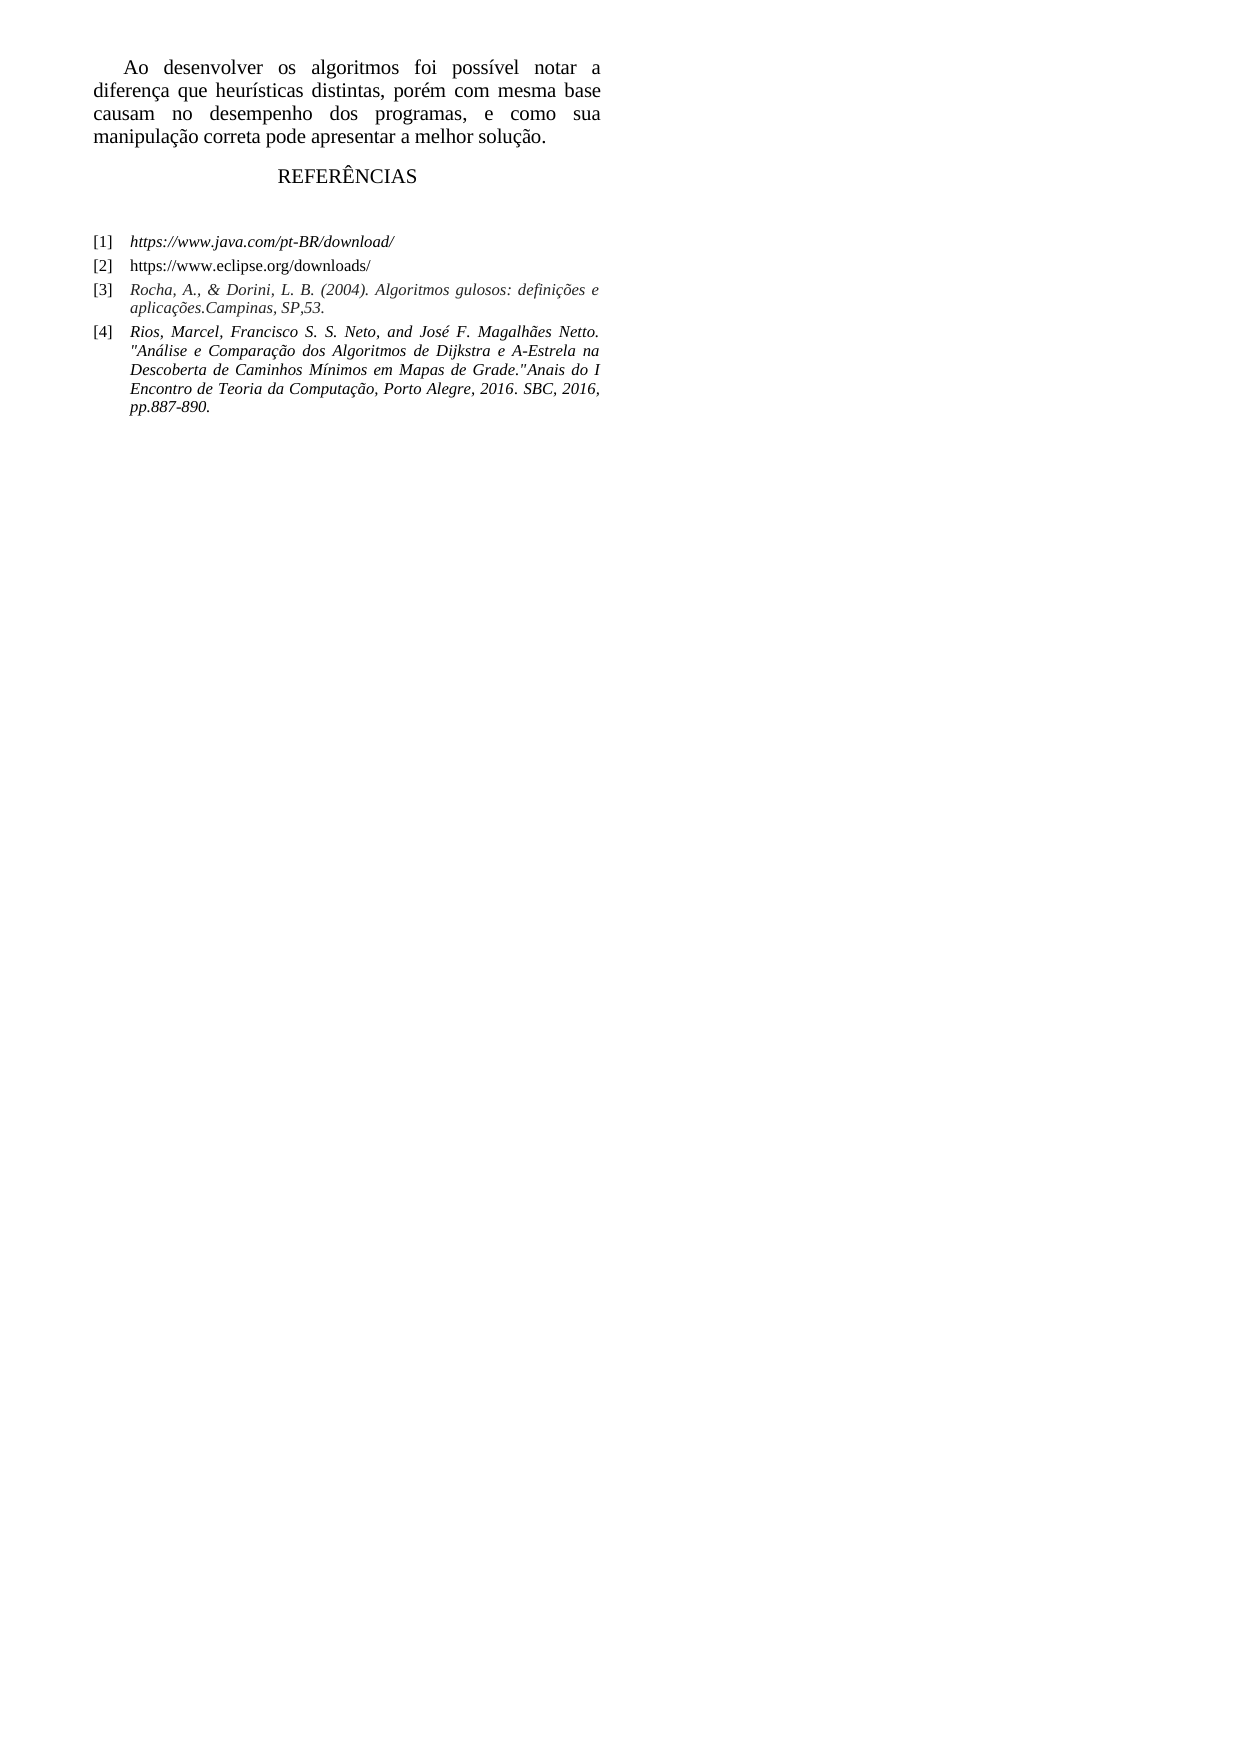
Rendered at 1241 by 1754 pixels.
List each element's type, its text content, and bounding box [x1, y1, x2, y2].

list https://www.java.com/pt-BR/download/ [93, 232, 601, 251]
list M. Young, The Technical Writer’s Handbook. Mill Valley, CA: University SciencK. Elissa, “Title of paper if known,” unpublished. [639, 179, 1147, 217]
list Y. Yorozu, M. Hirano, K. Oka, and Y. Tagawa, “Electron spectroscopy studies on magneto-optical media and plastic substrate interface,” IEEE Transl. J. Magn. Japan, vol. 2, pp. 740–741, August 1987 [Digests 9th Annual Conf. Magnetics Japan, p. 301, 1982]. [93, 446, 601, 521]
list Y. Yorozu, M. Hirano, K. Oka, and Y. Tagawa, “Electron spectroscopy studies on magneto-optical media and plastic substrate interface,” IEEE Transl. J. Magn. Japan, vol. 2, pp. 740–741, August 1987 [Digests 9th Annual Conf. Magnetics Japan, p. 301, 1982]. [639, 430, 1147, 505]
list R. Nicole, “Title of paper with only first word capitalized,” J. Name Stand. Abbrev., in press. [639, 387, 1147, 425]
list https://www.eclipse.org/downloads/ [93, 256, 601, 275]
text [] [93, 422, 601, 441]
subtitle REFERÊNCIAS [93, 164, 601, 188]
list Rios, Marcel, Francisco S. S. Neto, and José F. Magalhães Netto. "Análise e Comparação dos Algoritmos de Dijkstra e A-Estrela na Descoberta de Caminhos Mínimos em Mapas de Grade."Anais do I Encontro de Teoria da Computação, Porto Alegre, 2016. SBC, 2016, pp.887-890. [93, 323, 601, 417]
list M. Young, The Technical Writer’s Handbook. Mill Valley, CA: University Science, 1989.K. Elissa, “Title of paper if known,” unpublished. [93, 526, 601, 582]
list M. Young, The Technical Writer’s Handbook. Mill Valley, CA: University Scienc [639, 510, 1147, 548]
list Y. Yorozu, M. Hirano, K. Oka, and Y. Tagawa, “Electron spectroscopy studies on magneto-optical media and plastic substrate interface,” IEEE Transl. J. Magn. Japan, vol. 2, pp. 740–741, August 1987 [Digests 9th Annual Conf. Magnetics Japan, p. 301, 1982]. [639, 99, 1147, 174]
list Rocha, A., & Dorini, L. B. (2004). Algoritmos gulosos: definições e aplicações.Campinas, SP,53. [93, 280, 601, 318]
text Ao desenvolver os algoritmos foi possível notar a diferença que heurísticas distintas, porém com mesma base causam no desempenho dos programas, e como sua manipulação correta pode apresentar a melhor solução. [93, 56, 601, 148]
list R. Nicole, “Title of paper with only first word capitalized,” J. Name Stand. Abbrev., in press. [639, 222, 1147, 259]
list Y. Yorozu, M. Hirano, K. Oka, and Y. Tagawa, “Electron spectroscopy studies on magneto-optical media and plastic substrate interface,” IEEE Transl. J. Magn. Japan, vol. 2, pp. 740–741, August 1987 [Digests 9th Annual Conf. Magnetics Japan, p. 301, 1982]. [639, 264, 1147, 339]
list M. Young, The Technical Writer’s Handbook. Mill Valley, CA: University SciencK. Elissa, “Title of paper if known,” unpublished. [639, 345, 1147, 382]
list R. Nicole, “Title of paper with only first word capitalized,” J. Name Stand. Abbrev., in press. [639, 56, 1147, 94]
